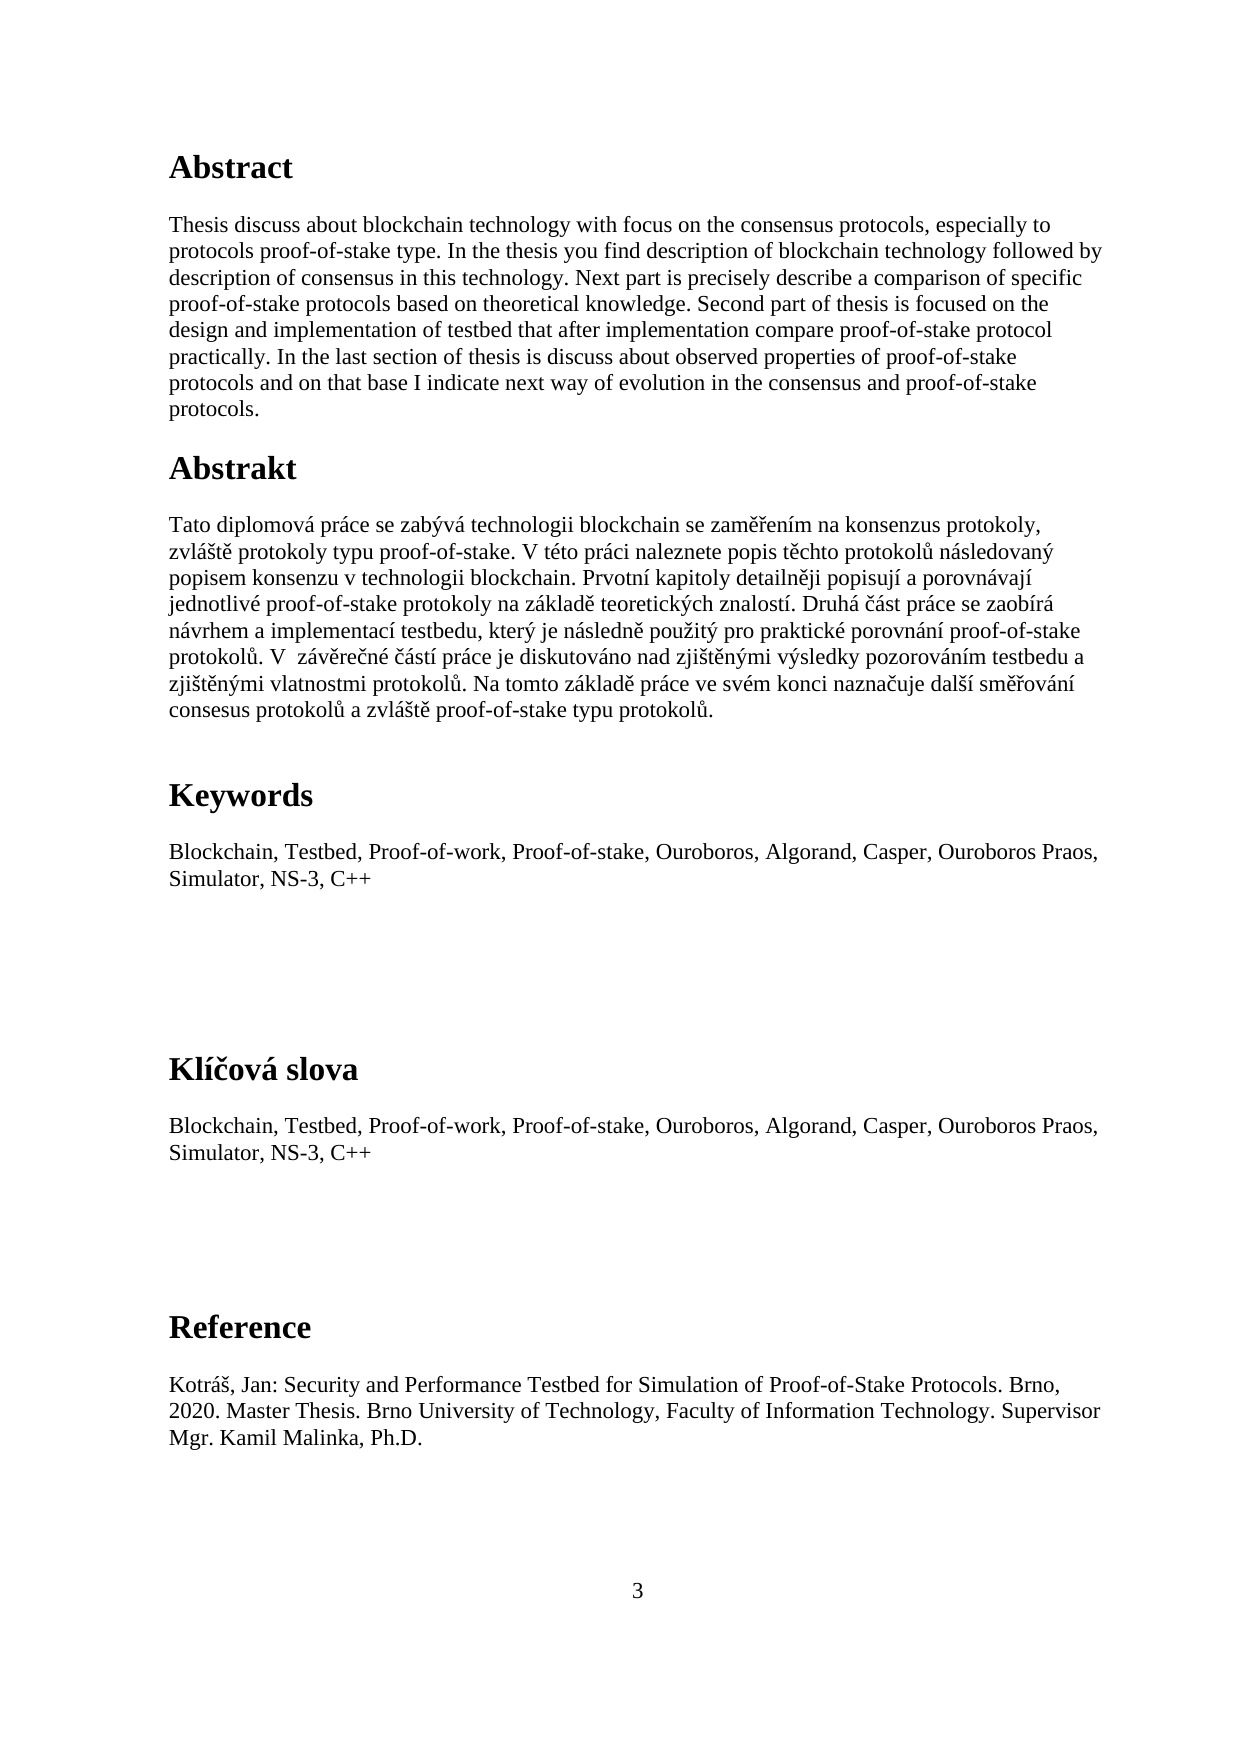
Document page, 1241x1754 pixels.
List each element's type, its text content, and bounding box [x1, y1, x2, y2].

text Thesis discuss about blockchain technology with focus on the consensus protocols, especially to protocols proof-of-stake type. In the thesis you find description of blockchain technology followed by description of consensus in this technology. Next part is precisely describe a comparison of specific proof-of-stake protocols based on theoretical knowledge. Second part of thesis is focused on the design and implementation of testbed that after implementation compare proof-of-stake protocol practically. In the last section of thesis is discuss about observed properties of proof-of-stake protocols and on that base I indicate next way of evolution in the consensus and proof-of-stake protocols. [169, 211, 1106, 422]
text Abstrakt [169, 448, 1106, 486]
text Tato diplomová práce se zabývá technologii blockchain se zaměřením na konsenzus protokoly, zvláště protokoly typu proof-of-stake. V této práci naleznete popis těchto protokolů následovaný popisem konsenzu v technologii blockchain. Prvotní kapitoly detailněji popisují a porovnávají jednotlivé proof-of-stake protokoly na základě teoretických znalostí. Druhá část práce se zaobírá návrhem a implementací testbedu, který je následně použitý pro praktické porovnání proof-of-stake protokolů. V závěrečné částí práce je diskutováno nad zjištěnými výsledky pozorováním testbedu a zjištěnými vlatnostmi protokolů. Na tomto základě práce ve svém konci naznačuje další směřování consesus protokolů a zvláště proof-of-stake typu protokolů. [169, 511, 1106, 722]
text Blockchain, Testbed, Proof-of-work, Proof-of-stake, Ouroboros, Algorand, Casper, Ouroboros Praos, Simulator, NS-3, C++ [169, 1112, 1106, 1165]
text Klíčová slova [169, 1049, 1106, 1087]
text Kotráš, Jan: Security and Performance Testbed for Simulation of Proof-of-Stake Protocols. Brno, 2020. Master Thesis. Brno University of Technology, Faculty of Information Technology. Supervisor Mgr. Kamil Malinka, Ph.D. [169, 1371, 1106, 1450]
text Abstract [169, 148, 1106, 186]
text Blockchain, Testbed, Proof-of-work, Proof-of-stake, Ouroboros, Algorand, Casper, Ouroboros Praos, Simulator, NS-3, C++ [169, 838, 1106, 891]
text Keywords [169, 775, 1106, 813]
text Reference [169, 1308, 1106, 1346]
